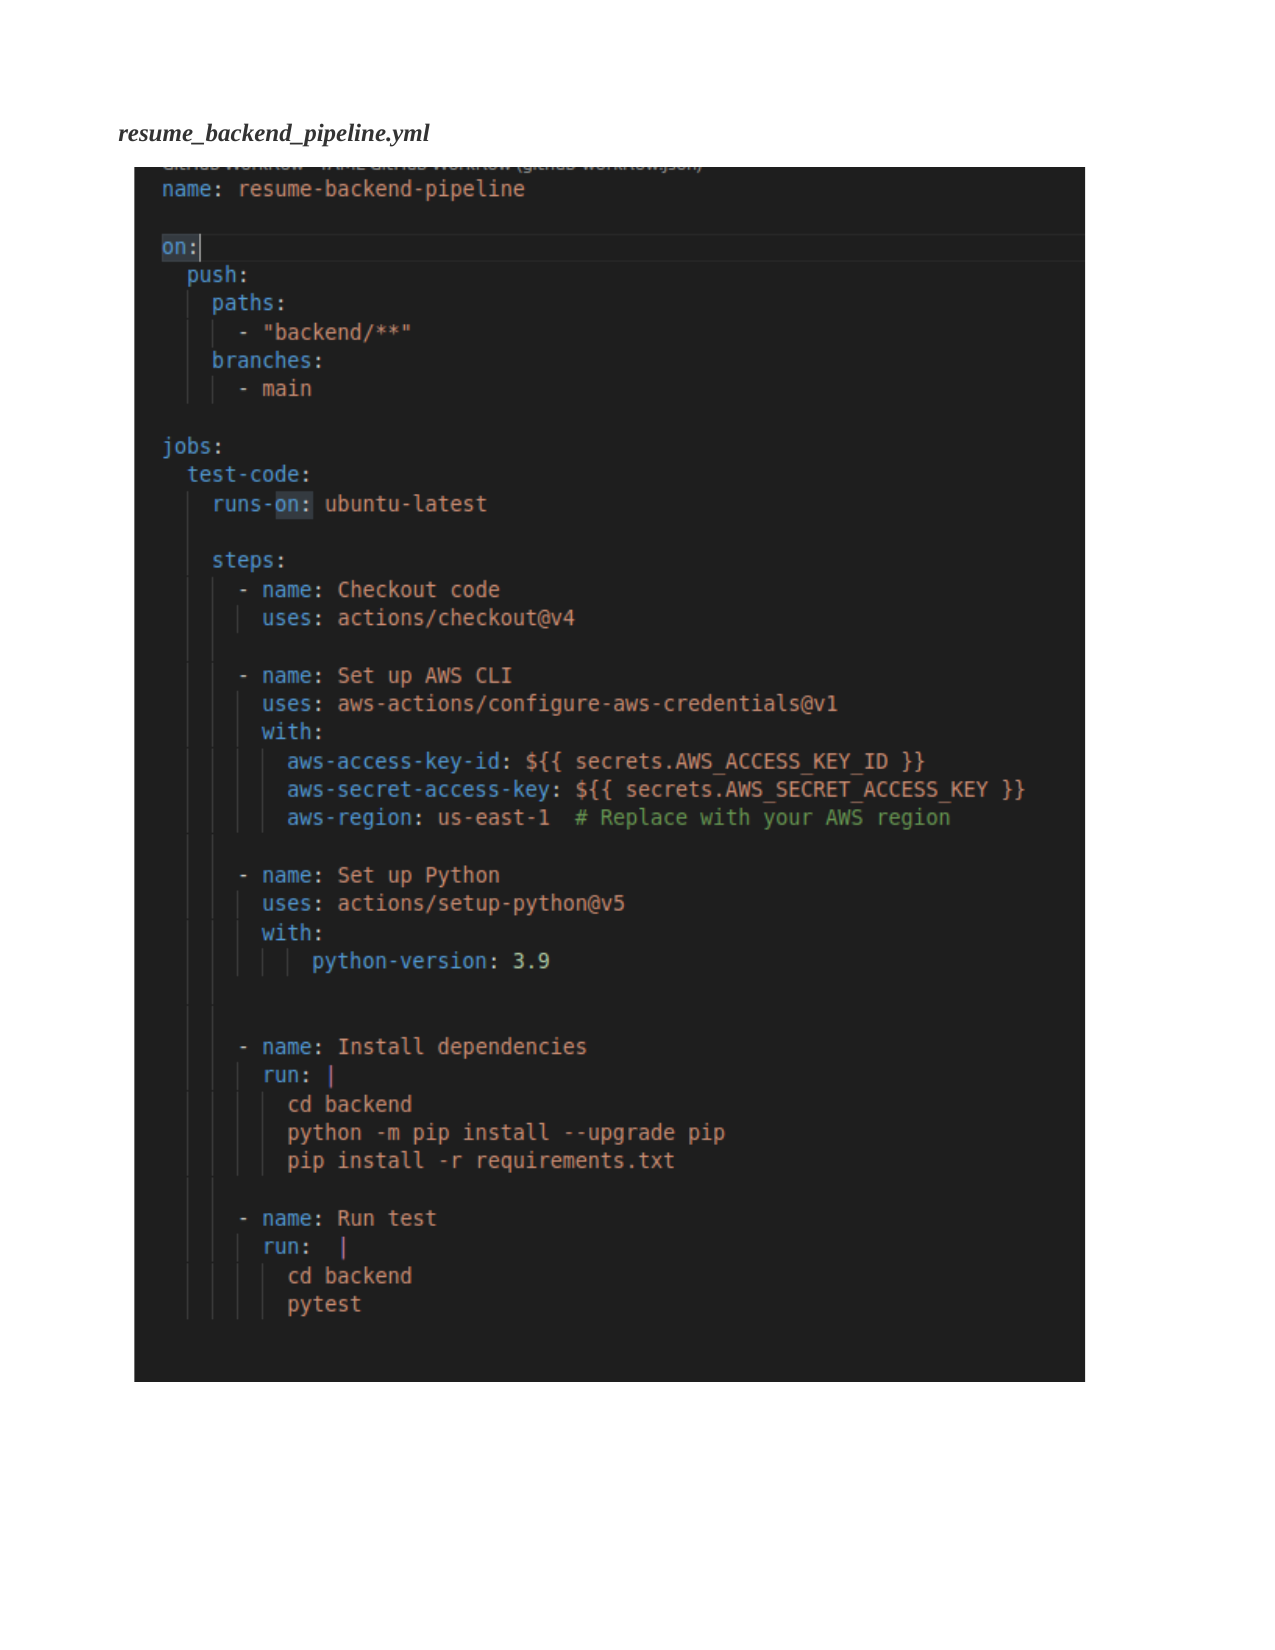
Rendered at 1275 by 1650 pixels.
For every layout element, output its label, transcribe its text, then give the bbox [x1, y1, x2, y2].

picture [134, 167, 1085, 1382]
text resume_backend_pipeline.yml [118, 118, 1157, 147]
